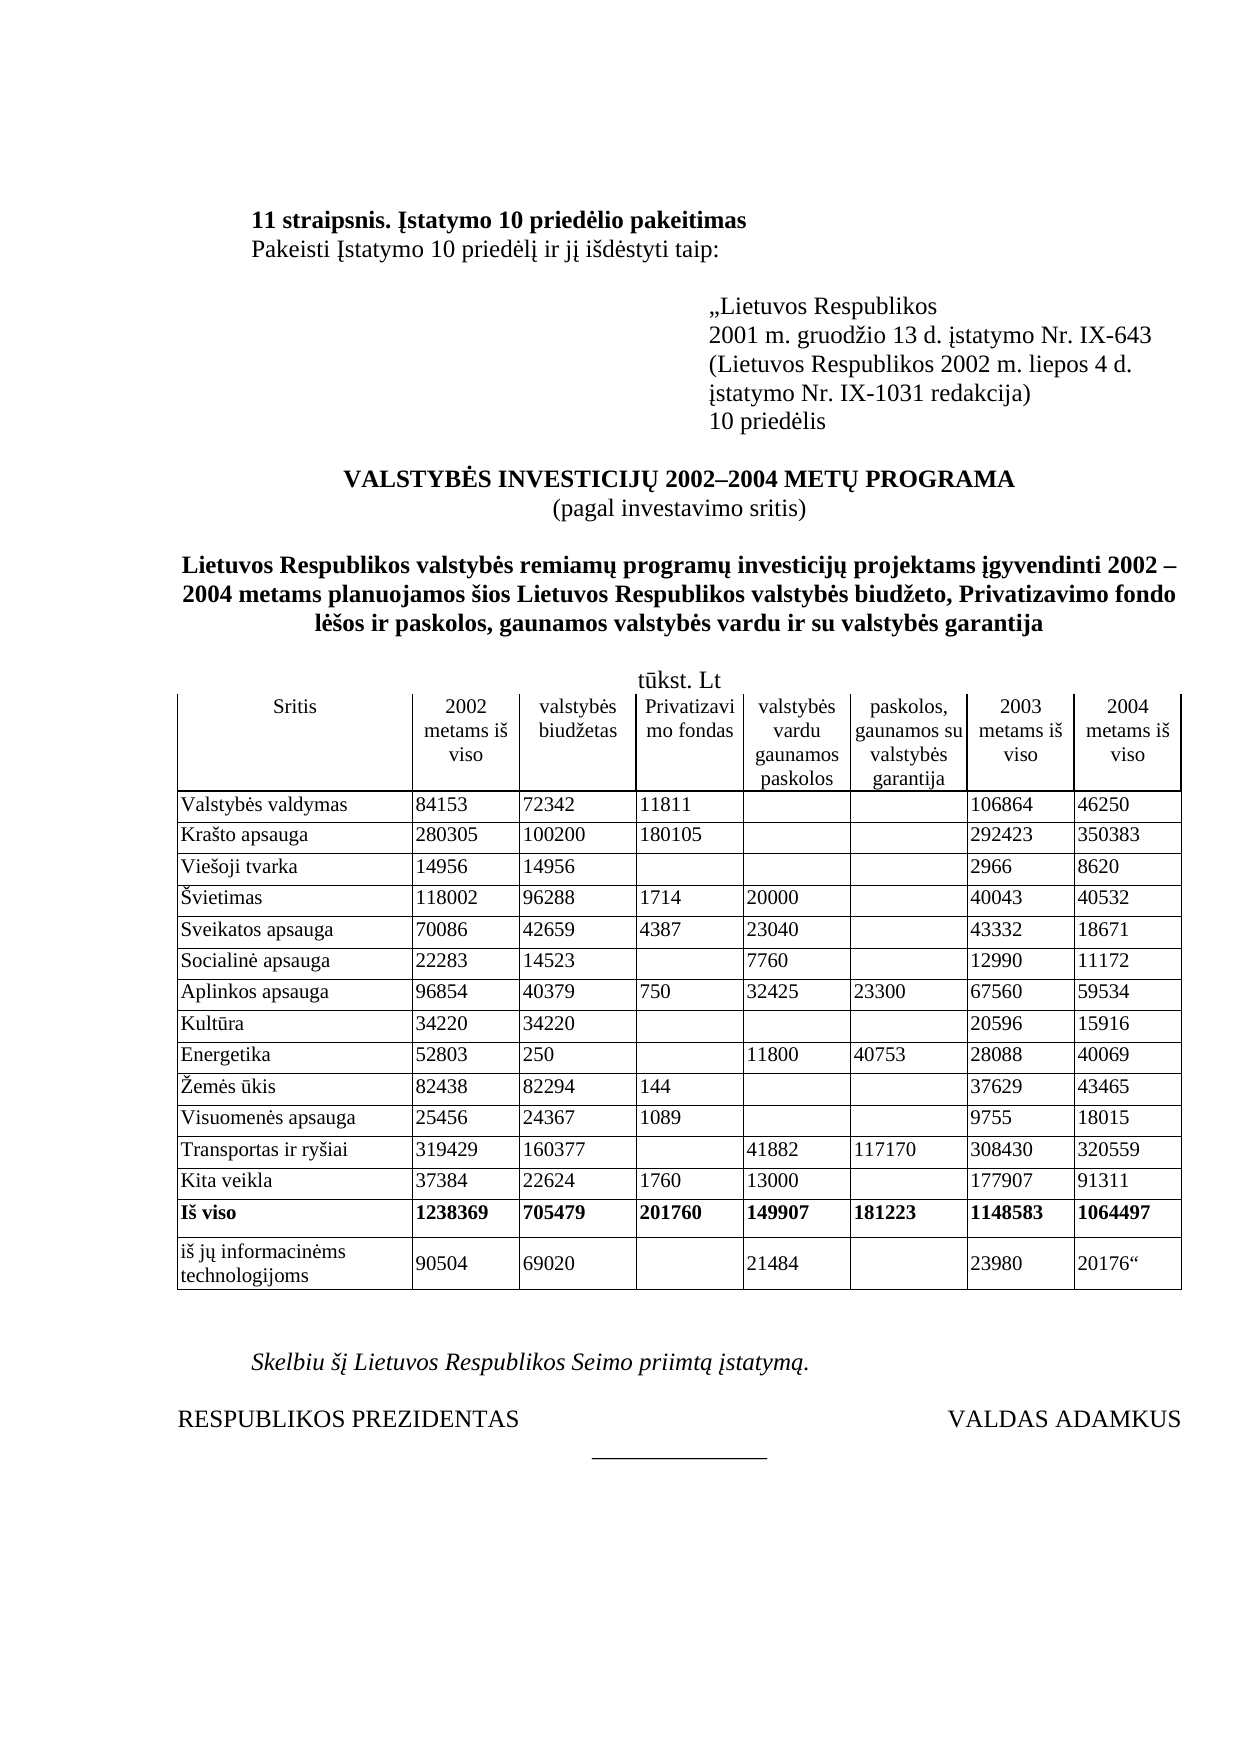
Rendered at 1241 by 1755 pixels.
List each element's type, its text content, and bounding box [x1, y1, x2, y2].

table_cell 14956 [520, 854, 636, 884]
table_cell 201760 [637, 1200, 743, 1237]
table_cell Kultūra [178, 1011, 412, 1042]
table_cell [851, 1074, 967, 1105]
text 10 priedėlis [177, 406, 1181, 435]
table_cell 82294 [520, 1074, 636, 1105]
table_cell 1760 [637, 1169, 743, 1199]
table_cell [637, 1238, 743, 1289]
table_cell 1714 [637, 886, 743, 916]
table_cell 20176“ [1075, 1238, 1181, 1289]
table_cell 40379 [520, 980, 636, 1010]
table_cell 750 [637, 980, 743, 1010]
table_cell 149907 [744, 1200, 850, 1237]
table_cell Visuomenės apsauga [178, 1106, 412, 1136]
table_cell 1089 [637, 1106, 743, 1136]
table_cell 70086 [413, 917, 519, 947]
text 2001 m. gruodžio 13 d. įstatymo Nr. IX-643 [177, 320, 1181, 349]
table_cell 180105 [637, 823, 743, 853]
table_cell 350383 [1075, 823, 1181, 853]
table_cell 18671 [1075, 917, 1181, 947]
table_cell 40532 [1075, 886, 1181, 916]
table_header 2002 metams iš viso [413, 694, 519, 790]
table_cell 84153 [413, 792, 519, 822]
table_cell 9755 [968, 1106, 1074, 1136]
table_cell 40753 [851, 1043, 967, 1073]
table_header 2004 metams iš viso [1075, 694, 1180, 790]
table_cell [637, 1043, 743, 1073]
table_cell 82438 [413, 1074, 519, 1105]
table_cell 308430 [968, 1137, 1074, 1168]
text 11 straipsnis. Įstatymo 10 priedėlio pakeitimas [177, 205, 1181, 234]
table_cell [851, 1169, 967, 1199]
table_cell [851, 823, 967, 853]
table_cell [851, 854, 967, 884]
table_cell [851, 917, 967, 947]
table_cell 23980 [968, 1238, 1074, 1289]
table_cell 90504 [413, 1238, 519, 1289]
table_cell 69020 [520, 1238, 636, 1289]
table_cell [851, 1011, 967, 1042]
table_cell 21484 [744, 1238, 850, 1289]
table_cell 40069 [1075, 1043, 1181, 1073]
table_cell 37629 [968, 1074, 1074, 1105]
table_header valstybės vardu gaunamos paskolos [744, 694, 850, 790]
table_cell Kita veikla [178, 1169, 412, 1199]
text (pagal investavimo sritis) [177, 493, 1181, 521]
table_cell 22283 [413, 949, 519, 979]
table_cell 40043 [968, 886, 1074, 916]
table_cell [637, 1011, 743, 1042]
table_cell 280305 [413, 823, 519, 853]
table_cell [744, 823, 850, 853]
text (Lietuvos Respublikos 2002 m. liepos 4 d. [177, 349, 1181, 378]
table_cell 52803 [413, 1043, 519, 1073]
table_cell 34220 [413, 1011, 519, 1042]
table_cell 37384 [413, 1169, 519, 1199]
table_cell 11811 [637, 792, 743, 822]
text „Lietuvos Respublikos [177, 291, 1181, 320]
text įstatymo Nr. IX-1031 redakcija) [177, 378, 1181, 406]
table_cell [637, 1137, 743, 1168]
table_cell [851, 886, 967, 916]
table_cell 117170 [851, 1137, 967, 1168]
table_cell 18015 [1075, 1106, 1181, 1136]
table_cell 250 [520, 1043, 636, 1073]
table_cell 7760 [744, 949, 850, 979]
table_cell 32425 [744, 980, 850, 1010]
table_cell 705479 [520, 1200, 636, 1237]
table_cell [851, 1106, 967, 1136]
table_cell Transportas ir ryšiai [178, 1137, 412, 1168]
table_cell 160377 [520, 1137, 636, 1168]
table_cell 15916 [1075, 1011, 1181, 1042]
table_cell 59534 [1075, 980, 1181, 1010]
table_cell 67560 [968, 980, 1074, 1010]
table_cell 72342 [520, 792, 636, 822]
table_cell Iš viso [178, 1200, 412, 1237]
table_cell [744, 792, 850, 822]
table_cell 96288 [520, 886, 636, 916]
table_cell 96854 [413, 980, 519, 1010]
table_cell Valstybės valdymas [178, 792, 412, 822]
table_cell 24367 [520, 1106, 636, 1136]
table_cell 23040 [744, 917, 850, 947]
table_cell [744, 854, 850, 884]
table_cell 1148583 [968, 1200, 1074, 1237]
table_cell iš jų informacinėms technologijoms [178, 1238, 412, 1289]
text VALSTYBĖS INVESTICIJŲ 2002–2004 METŲ PROGRAMA [177, 464, 1181, 493]
table_header valstybės biudžetas [520, 694, 635, 790]
table_cell 25456 [413, 1106, 519, 1136]
table_cell Energetika [178, 1043, 412, 1073]
table_cell 2966 [968, 854, 1074, 884]
table_cell 4387 [637, 917, 743, 947]
table_cell [744, 1011, 850, 1042]
table_cell 12990 [968, 949, 1074, 979]
table_header Privatizavimo fondas [637, 694, 743, 790]
table_cell 41882 [744, 1137, 850, 1168]
table_cell 292423 [968, 823, 1074, 853]
table_cell 43465 [1075, 1074, 1181, 1105]
table_cell 20596 [968, 1011, 1074, 1042]
table_cell [744, 1074, 850, 1105]
table_cell 1238369 [413, 1200, 519, 1237]
table_cell 106864 [968, 792, 1074, 822]
table_cell [851, 792, 967, 822]
table_cell [637, 949, 743, 979]
table_cell 42659 [520, 917, 636, 947]
table_cell [851, 949, 967, 979]
table_cell Socialinė apsauga [178, 949, 412, 979]
table_cell [851, 1238, 967, 1289]
table_cell Švietimas [178, 886, 412, 916]
table_cell 28088 [968, 1043, 1074, 1073]
table_cell 8620 [1075, 854, 1181, 884]
table_cell 14523 [520, 949, 636, 979]
table_header 2003 metams iš viso [968, 694, 1073, 790]
text Pakeisti Įstatymo 10 priedėlį ir jį išdėstyti taip: [177, 234, 1181, 263]
table_cell [637, 854, 743, 884]
table_cell 1064497 [1075, 1200, 1181, 1237]
table_cell 34220 [520, 1011, 636, 1042]
table_cell Žemės ūkis [178, 1074, 412, 1105]
table_cell 91311 [1075, 1169, 1181, 1199]
table_cell 46250 [1075, 792, 1181, 822]
table_cell 177907 [968, 1169, 1074, 1199]
table_cell 11172 [1075, 949, 1181, 979]
text tūkst. Lt [177, 665, 1181, 694]
table_cell Krašto apsauga [178, 823, 412, 853]
table_cell 22624 [520, 1169, 636, 1199]
text Lietuvos Respublikos valstybės remiamų programų investicijų projektams įgyvendinti 2002 – 2004 metams planuojamos šios Lietuvos Respublikos valstybės biudžeto, Privatizavimo fondo lėšos ir paskolos, gaunamos valstybės vardu ir su valstybės garantija [177, 550, 1181, 636]
table_cell 319429 [413, 1137, 519, 1168]
text Skelbiu šį Lietuvos Respublikos Seimo priimtą įstatymą. [177, 1347, 1181, 1376]
table_cell 14956 [413, 854, 519, 884]
table_header Sritis [178, 694, 412, 790]
table_cell Viešoji tvarka [178, 854, 412, 884]
table_cell 13000 [744, 1169, 850, 1199]
table_cell 11800 [744, 1043, 850, 1073]
table_cell 181223 [851, 1200, 967, 1237]
table_cell 118002 [413, 886, 519, 916]
text RESPUBLIKOS PREZIDENTAS VALDAS ADAMKUS [177, 1404, 1181, 1433]
table_cell 144 [637, 1074, 743, 1105]
table_cell 100200 [520, 823, 636, 853]
table_cell 43332 [968, 917, 1074, 947]
table_cell 320559 [1075, 1137, 1181, 1168]
table_header paskolos, gaunamos su valstybės garantija [851, 694, 966, 790]
table_cell [744, 1106, 850, 1136]
table_cell 20000 [744, 886, 850, 916]
table_cell Aplinkos apsauga [178, 980, 412, 1010]
table_cell Sveikatos apsauga [178, 917, 412, 947]
table_cell 23300 [851, 980, 967, 1010]
text ______________ [177, 1433, 1181, 1462]
